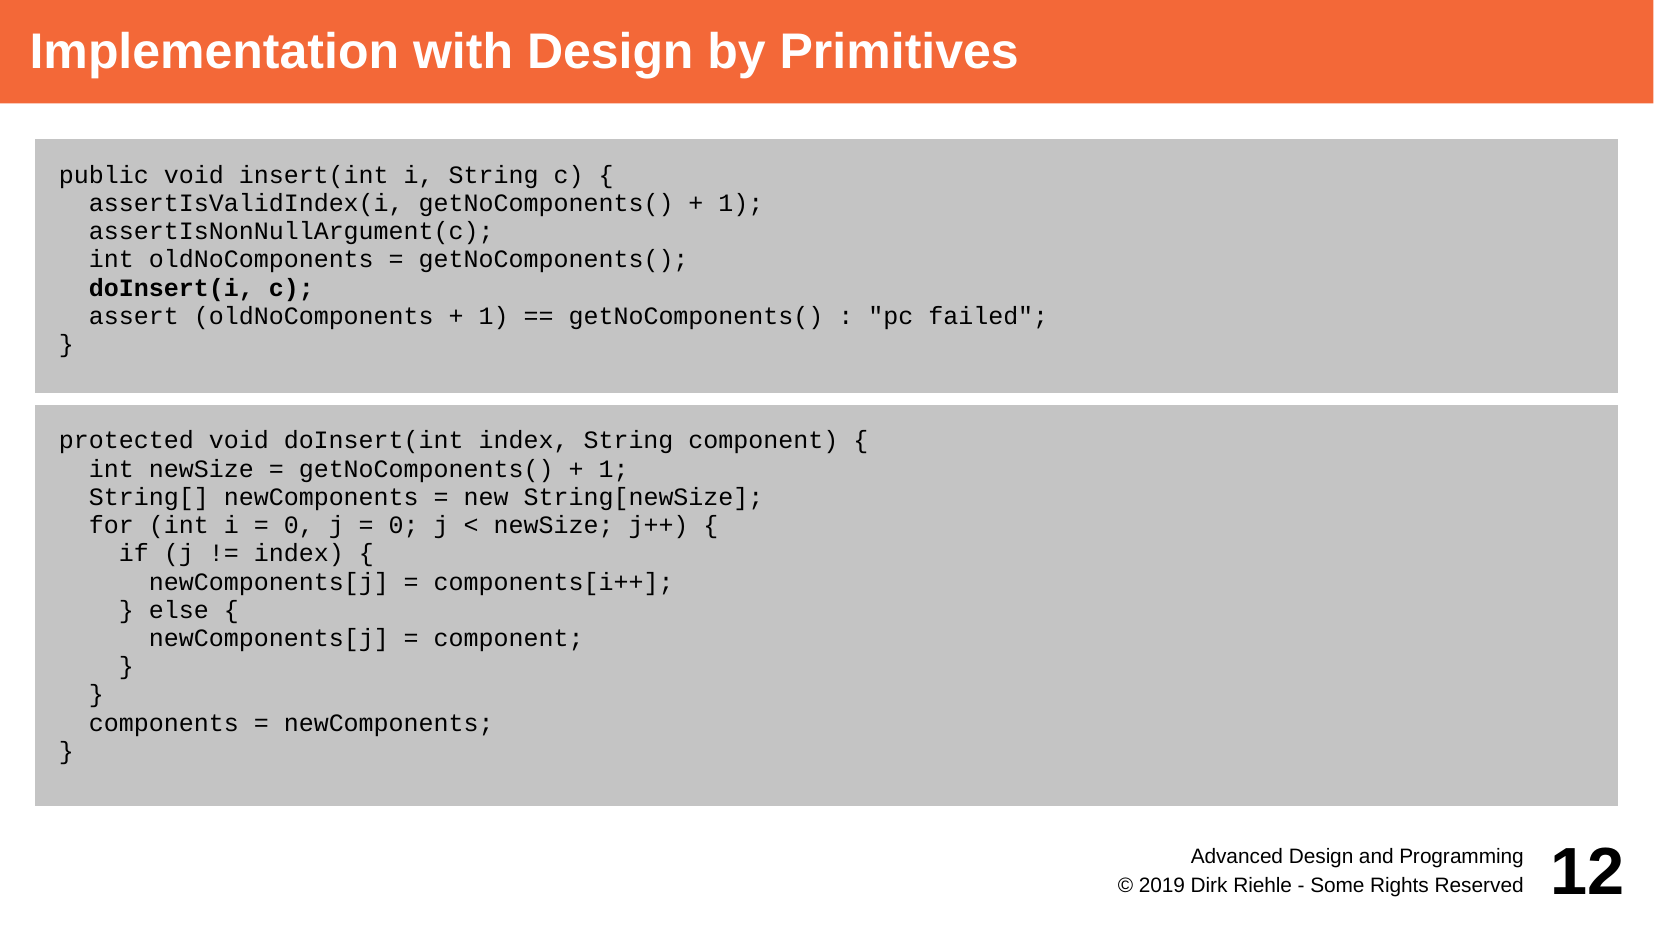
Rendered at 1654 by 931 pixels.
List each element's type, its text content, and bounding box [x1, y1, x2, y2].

list protected void doInsert(int index, String component) { int newSize = getNoComponents() + 1; String[] newComponents = new String[newSize]; for (int i = 0, j = 0; j < newSize; j++) { if (j != index) { newComponents[j] = components[i++]; } else { newComponents[j] = component; } } components = newComponents; } [29, 398, 1625, 813]
list public void insert(int i, String c) { assertIsValidIndex(i, getNoComponents() + 1); assertIsNonNullArgument(c); int oldNoComponents = getNoComponents(); doInsert(i, c); assert (oldNoComponents + 1) == getNoComponents() : "pc failed"; } [29, 132, 1625, 393]
title Implementation with Design by Primitives [0, 0, 1654, 104]
